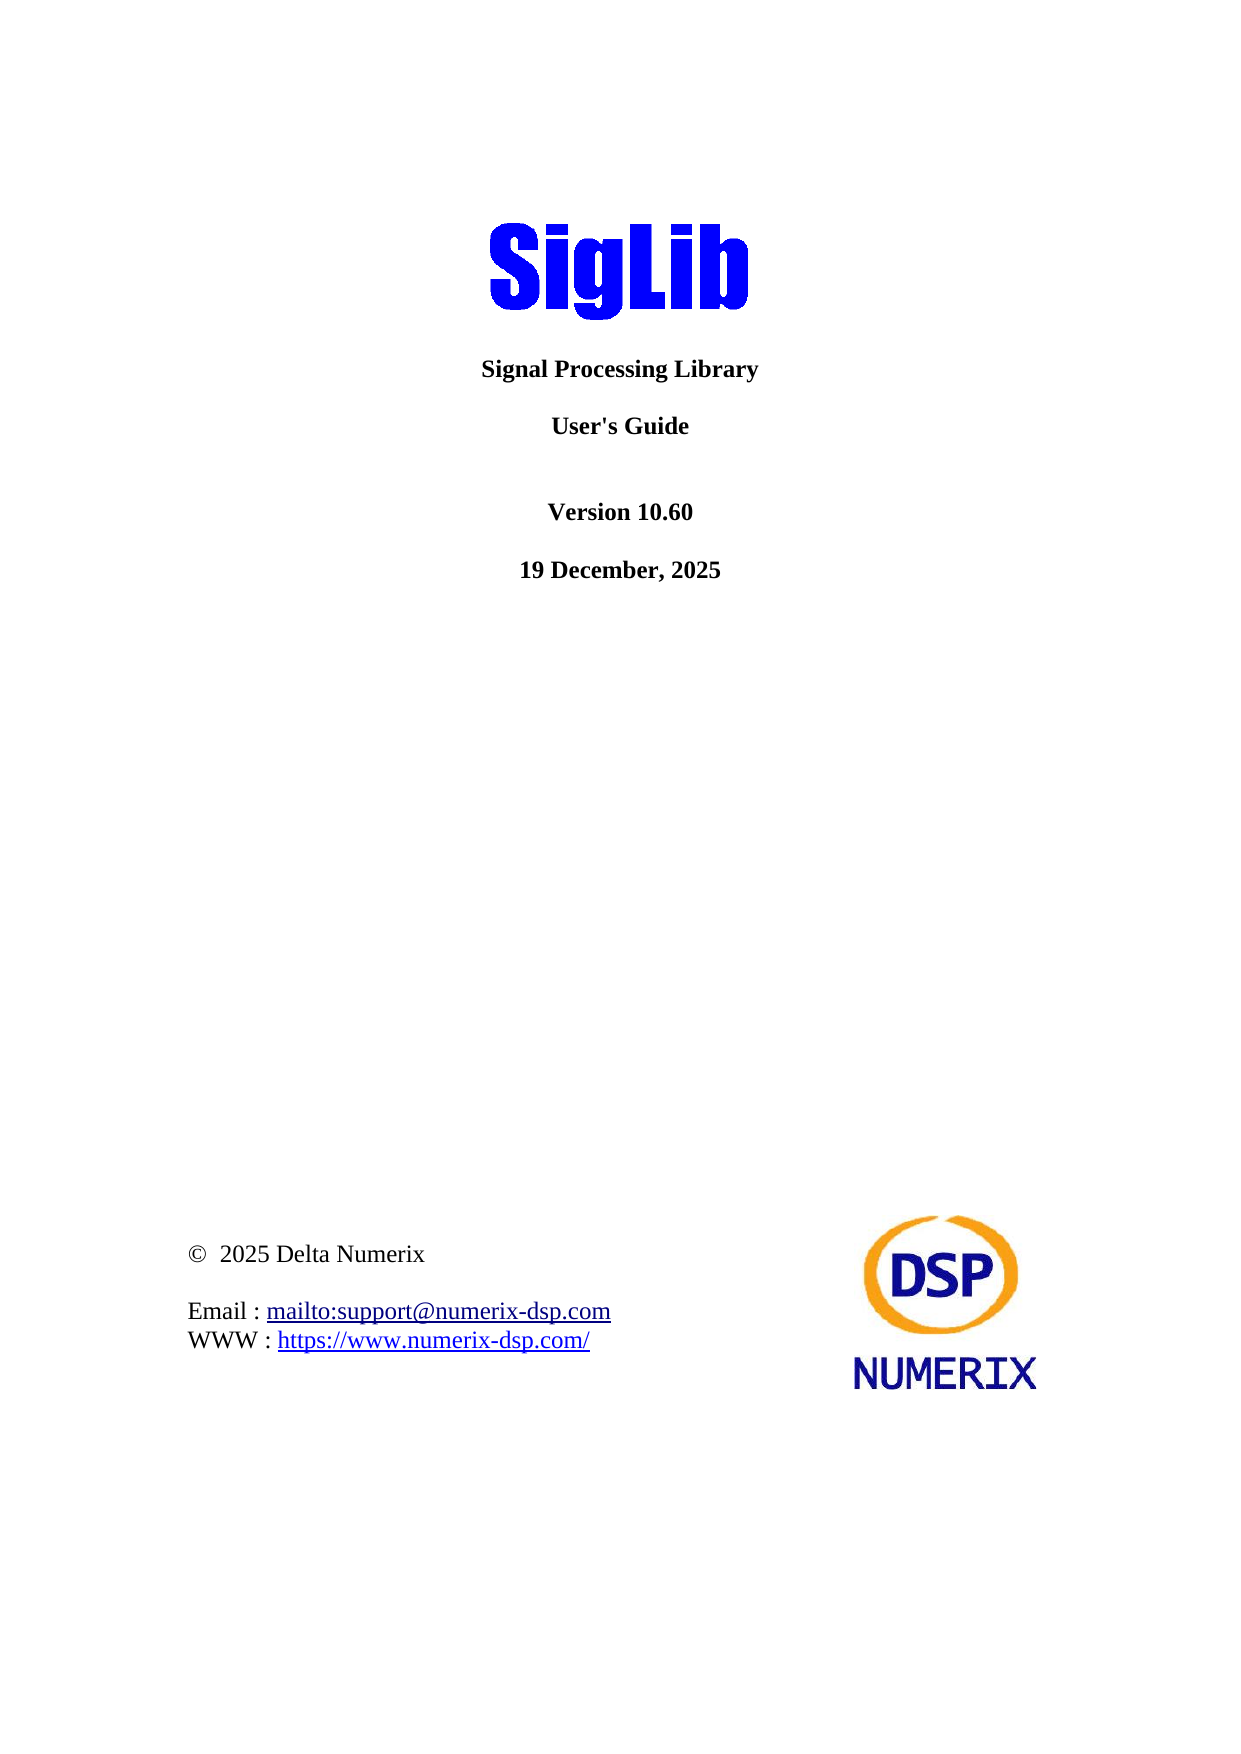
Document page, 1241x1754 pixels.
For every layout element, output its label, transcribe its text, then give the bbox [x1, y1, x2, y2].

picture [486, 218, 754, 325]
text Signal Processing Library [187, 354, 1053, 382]
picture [854, 1215, 1037, 1390]
text User's Guide [187, 411, 1053, 440]
text Email : mailto:support@numerix-dsp.com [187, 1296, 854, 1325]
text 2025 Delta Numerix [187, 1239, 854, 1268]
text Version 10.60 [187, 497, 1053, 526]
text WWW : https://www.numerix-dsp.com/ [187, 1325, 854, 1354]
text [1037, 1239, 1053, 1268]
text 19 December, 2025 [187, 555, 1053, 584]
